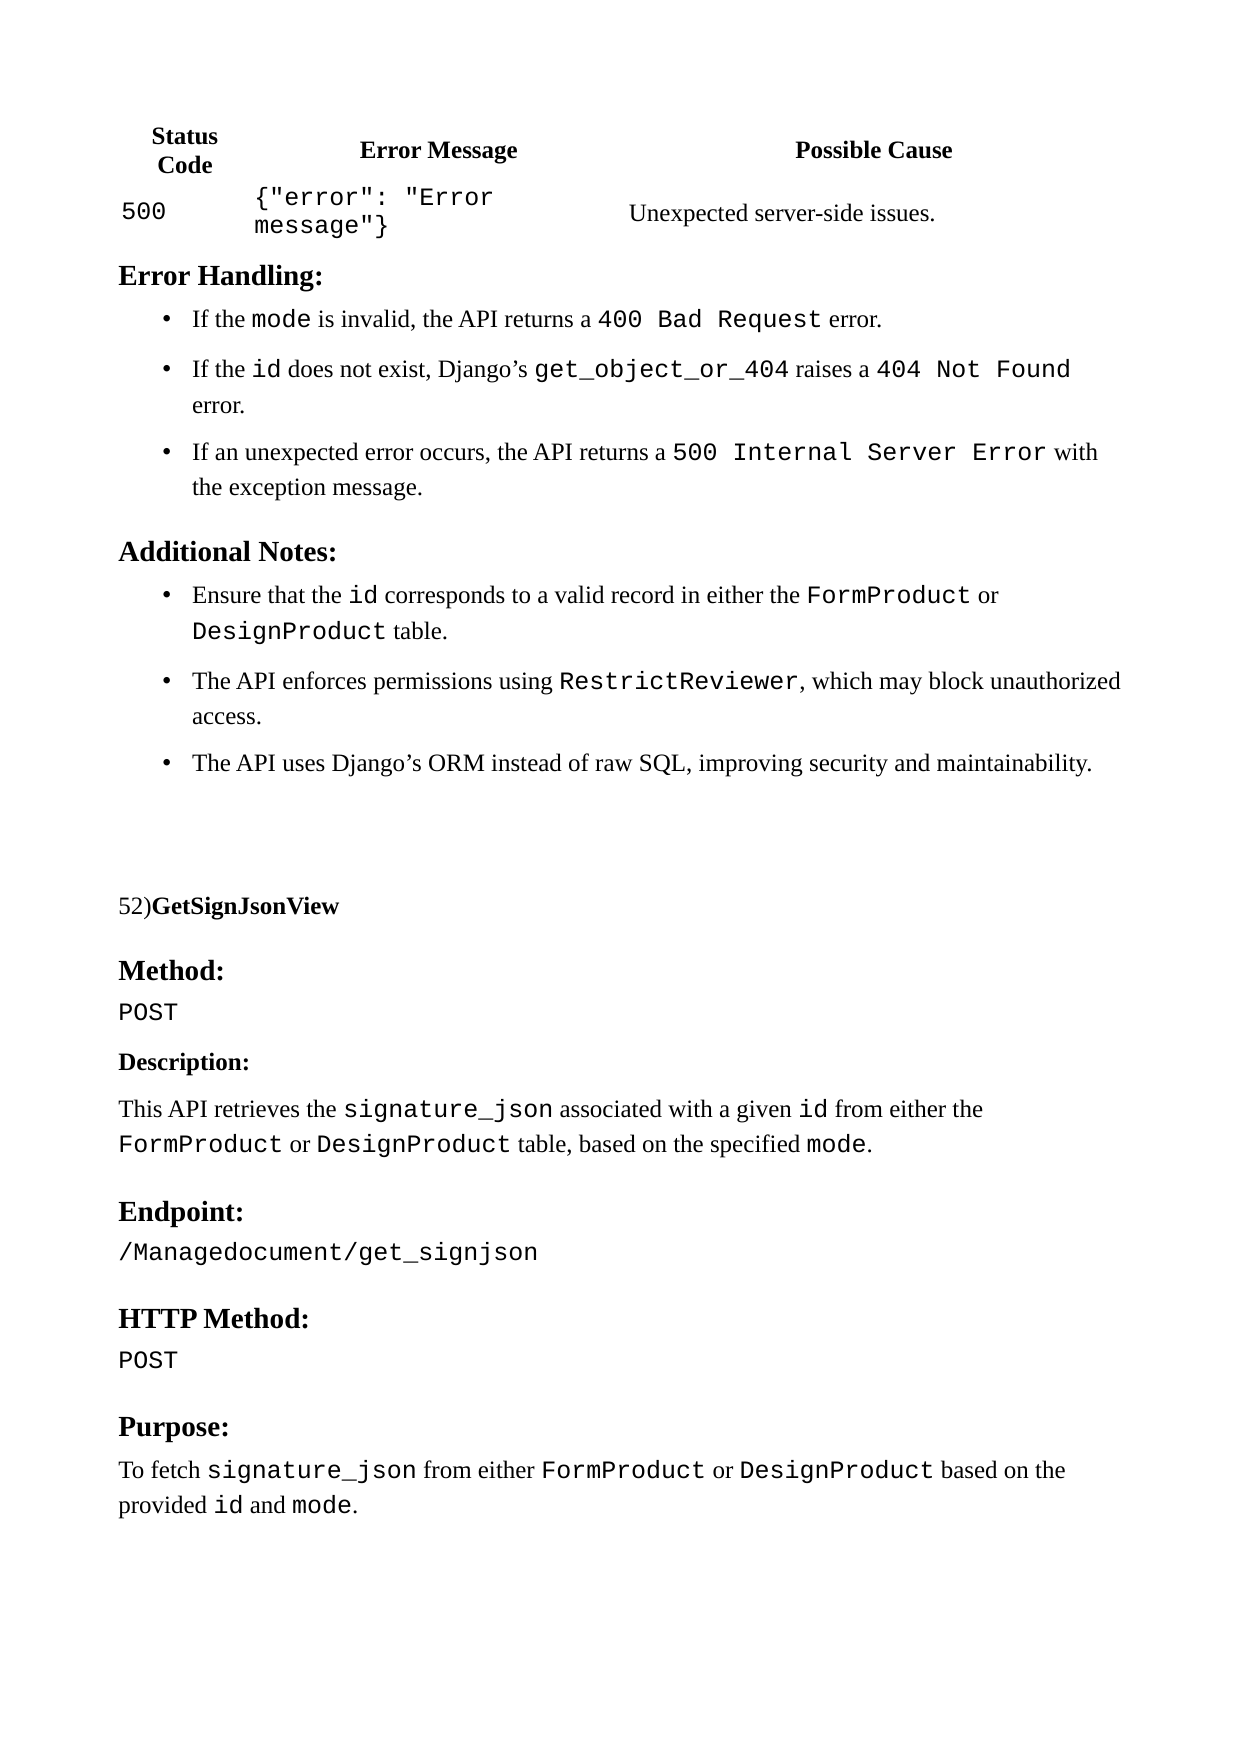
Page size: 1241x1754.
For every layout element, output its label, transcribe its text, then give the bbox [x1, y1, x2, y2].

list The API enforces permissions using RestrictReviewer, which may block unauthorized access. [162, 666, 1122, 729]
text Description: [118, 1047, 1122, 1075]
list If the mode is invalid, the API returns a 400 Bad Request error. [162, 304, 1122, 335]
table_header Error Message [251, 118, 626, 181]
subtitle HTTP Method: [118, 1302, 1122, 1335]
subtitle Additional Notes: [118, 534, 1122, 568]
text This API retrieves the signature_json associated with a given id from either the FormProduct or DesignProduct table, based on the specified mode. [118, 1094, 1122, 1160]
table_cell 500 [118, 181, 251, 244]
list The API uses Django’s ORM instead of raw SQL, improving security and maintainability. [162, 748, 1122, 777]
table_cell {"error": "Error message"} [251, 181, 626, 244]
text POST [118, 1348, 1122, 1376]
list If an unexpected error occurs, the API returns a 500 Internal Server Error with the exception message. [162, 437, 1122, 501]
text 52)GetSignJsonView [118, 891, 1122, 920]
text /Managedocument/get_signjson [118, 1240, 1122, 1268]
table_cell Unexpected server-side issues. [626, 181, 1122, 244]
list If the id does not exist, Django’s get_object_or_404 raises a 404 Not Found error. [162, 354, 1122, 418]
text To fetch signature_json from either FormProduct or DesignProduct based on the provided id and mode. [118, 1455, 1122, 1521]
subtitle Method: [118, 953, 1122, 987]
table_header Status Code [118, 118, 251, 181]
table_header Possible Cause [626, 118, 1122, 181]
subtitle Error Handling: [118, 258, 1122, 292]
list Ensure that the id corresponds to a valid record in either the FormProduct or DesignProduct table. [162, 581, 1122, 647]
subtitle Endpoint: [118, 1194, 1122, 1227]
subtitle Purpose: [118, 1409, 1122, 1443]
text POST [118, 999, 1122, 1028]
